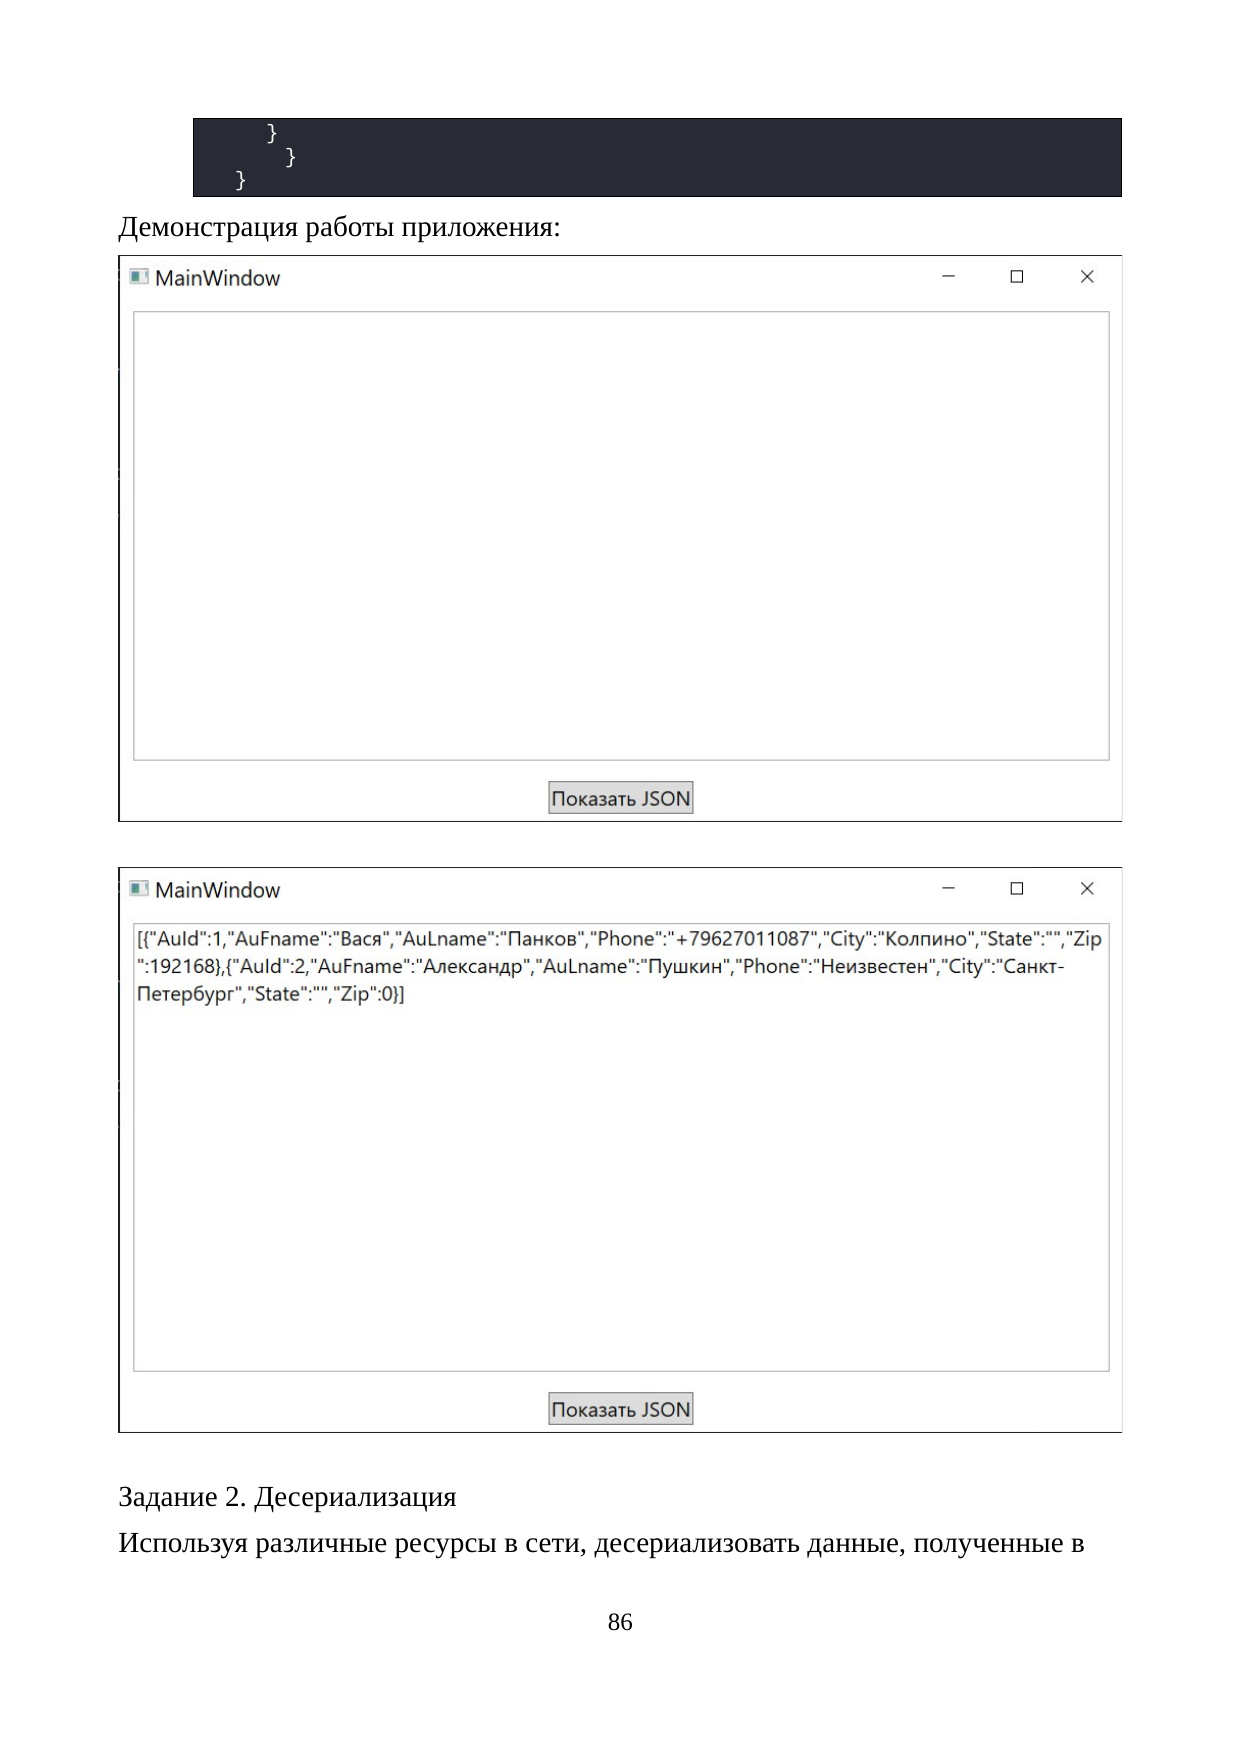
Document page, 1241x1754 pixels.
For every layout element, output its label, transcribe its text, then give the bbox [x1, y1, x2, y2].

picture [118, 255, 1123, 822]
picture [118, 867, 1123, 1433]
list } [194, 119, 1121, 142]
list } [194, 165, 1121, 196]
text Задание 2. Десериализация [118, 1479, 1122, 1512]
text Демонстрация работы приложения: [118, 209, 1122, 243]
list } [194, 142, 1121, 165]
text Используя различные ресурсы в сети, десериализовать данные, полученные в [118, 1525, 1122, 1558]
